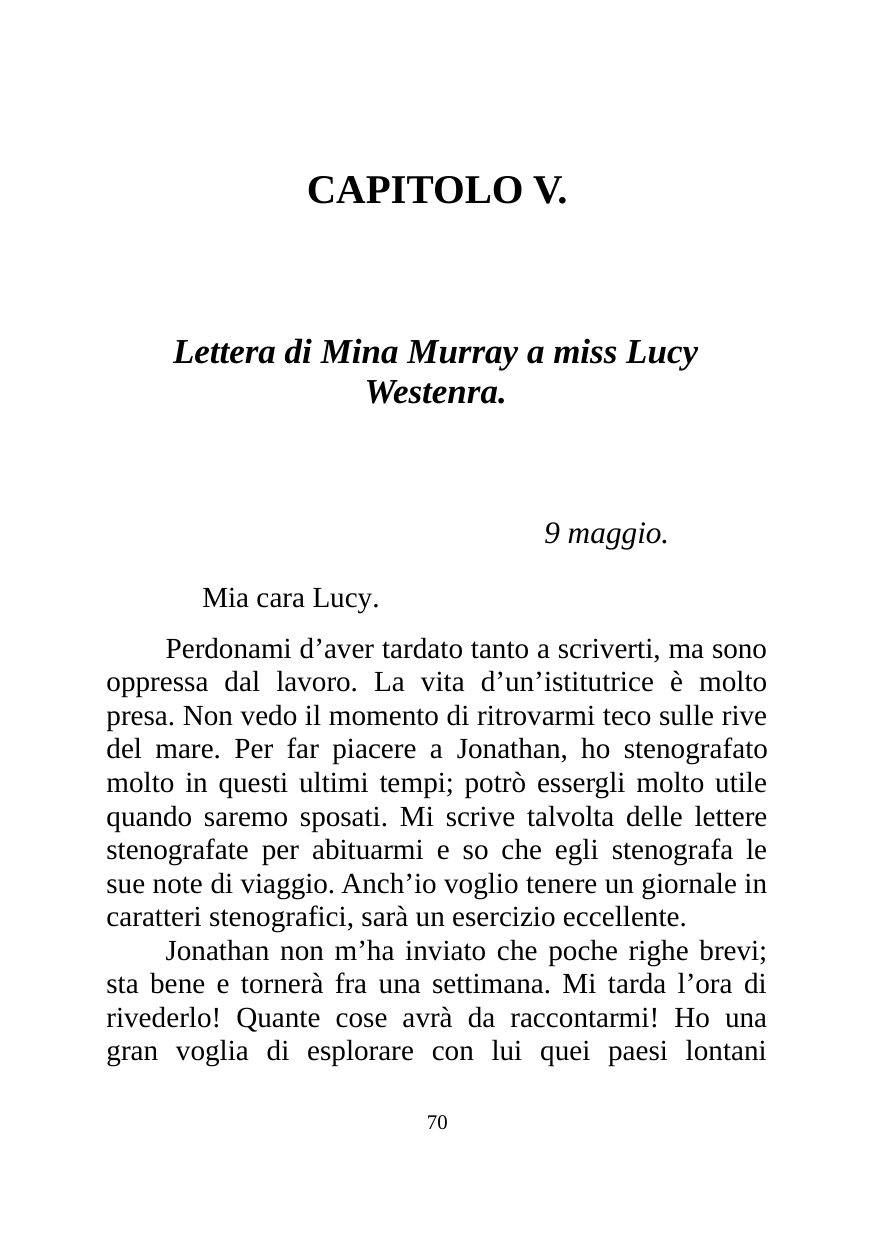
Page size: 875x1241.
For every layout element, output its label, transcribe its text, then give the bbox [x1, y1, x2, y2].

subtitle CAPITOLO V. [106, 165, 768, 212]
text Perdonami d’aver tardato tanto a scriverti, ma sono oppressa dal lavoro. La vita d’un’istitutrice è molto presa. Non vedo il momento di ritrovarmi teco sulle rive del mare. Per far piacere a Jonathan, ho stenografato molto in questi ultimi tempi; potrò essergli molto utile quando saremo sposati. Mi scrive talvolta delle lettere stenografate per abituarmi e so che egli stenografa le sue note di viaggio. Anch’io voglio tenere un giornale in caratteri stenografici, sarà un esercizio eccellente. [106, 631, 768, 933]
text Jonathan non m’ha inviato che poche righe brevi; sta bene e tornerà fra una settimana. Mi tarda l’ora di rivederlo! Quante cose avrà da raccontarmi! Ho una gran voglia di esplorare con lui quei paesi lontani [106, 933, 768, 1067]
text 9 maggio. [106, 458, 768, 550]
subtitle Lettera di Mina Murray a miss Lucy Westenra. [106, 330, 768, 411]
text Mia cara Lucy. [106, 580, 768, 613]
